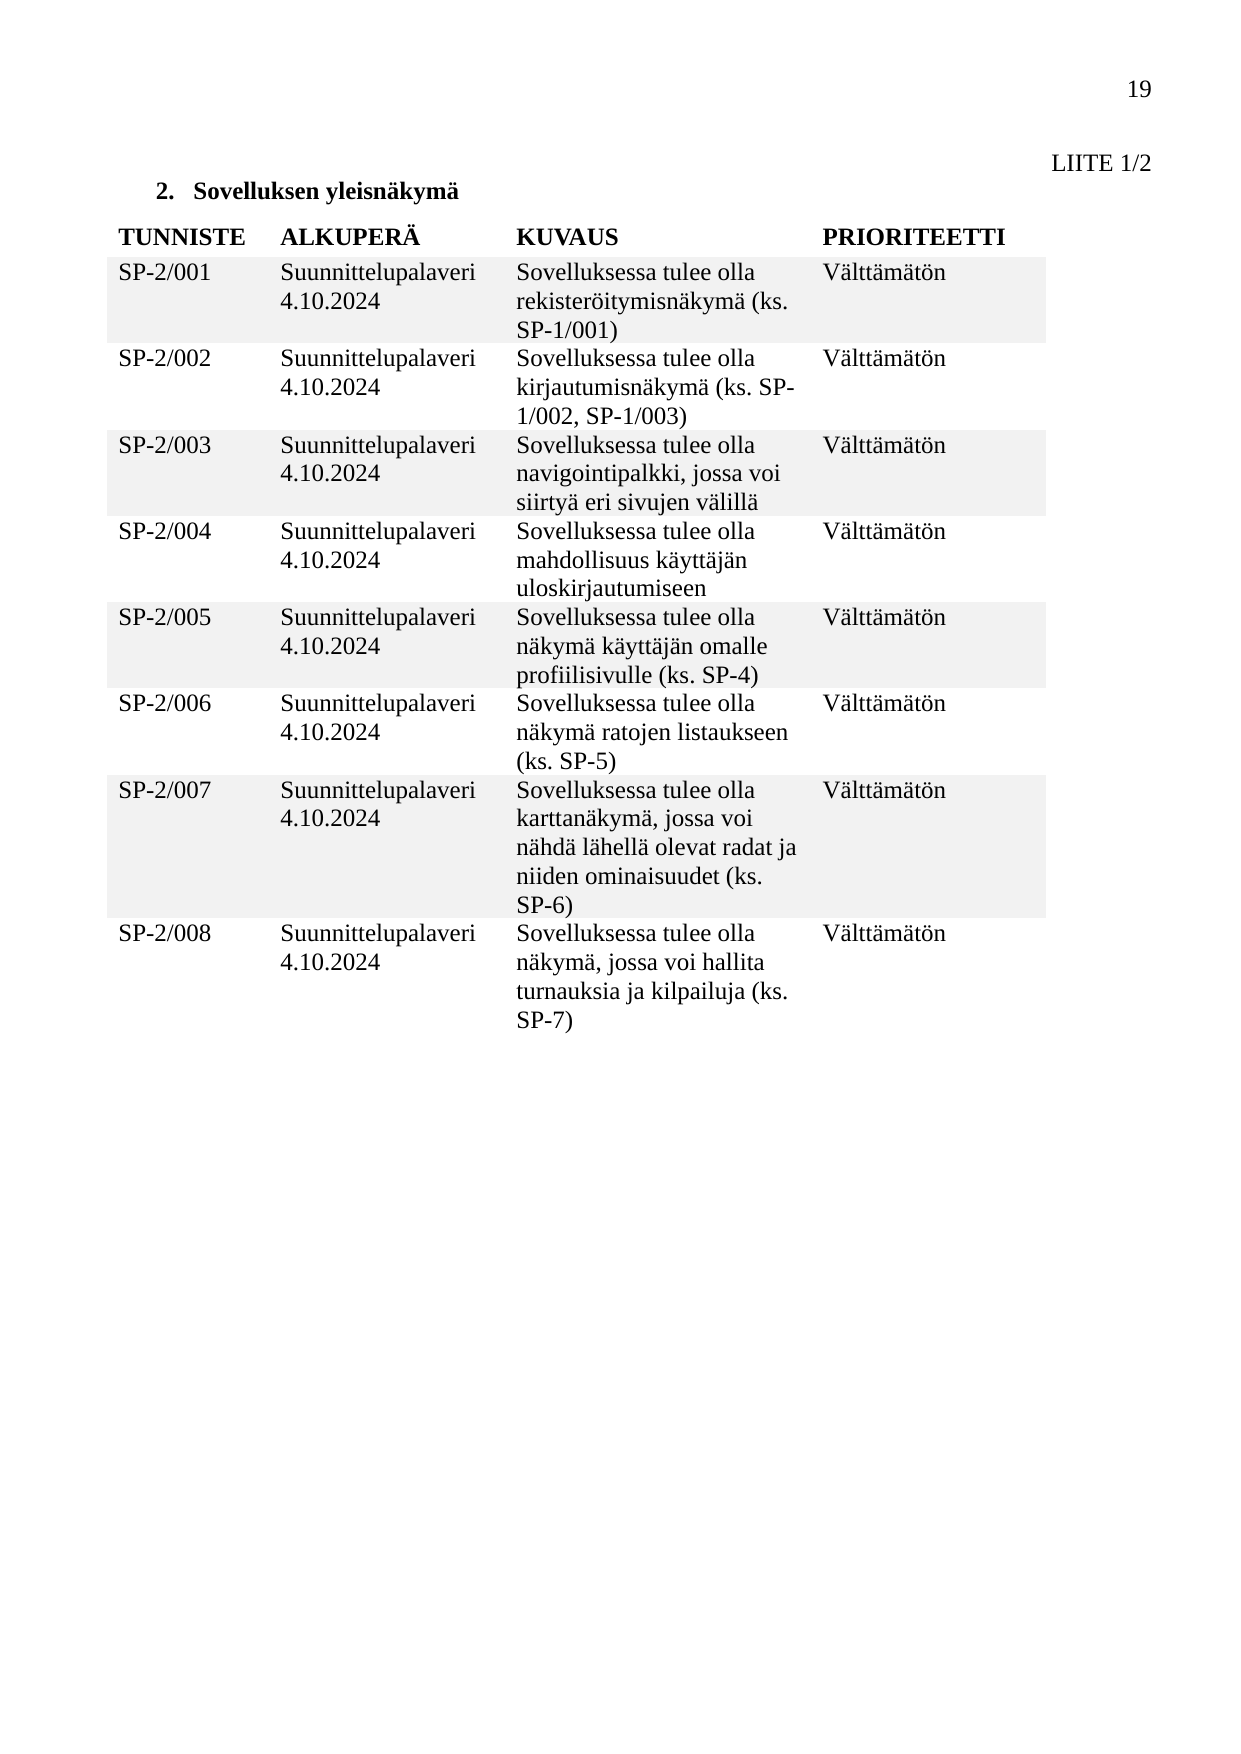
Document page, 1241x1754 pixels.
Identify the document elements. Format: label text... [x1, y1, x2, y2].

table_cell Välttämätön [811, 775, 1046, 918]
table_cell Sovelluksessa tulee olla karttanäkymä, jossa voi nähdä lähellä olevat radat ja niiden ominaisuudet (ks. SP-6) [505, 775, 811, 918]
table_cell Suunnittelupalaveri 4.10.2024 [269, 919, 505, 1033]
table_cell Sovelluksessa tulee olla näkymä ratojen listaukseen (ks. SP-5) [505, 689, 811, 775]
table_cell Välttämätön [811, 430, 1046, 516]
table_cell Sovelluksessa tulee olla navigointipalkki, jossa voi siirtyä eri sivujen välillä [505, 430, 811, 516]
table_cell Sovelluksessa tulee olla näkymä käyttäjän omalle profiilisivulle (ks. SP-4) [505, 602, 811, 688]
table_cell Suunnittelupalaveri 4.10.2024 [269, 516, 505, 602]
table_cell Välttämätön [811, 602, 1046, 688]
table_cell SP-2/003 [107, 430, 269, 516]
table_cell Suunnittelupalaveri 4.10.2024 [269, 689, 505, 775]
table_cell Sovelluksessa tulee olla kirjautumisnäkymä (ks. SP-1/002, SP-1/003) [505, 344, 811, 430]
list Sovelluksen yleisnäkymä [156, 176, 1152, 205]
table_cell Välttämätön [811, 257, 1046, 343]
table_cell SP-2/005 [107, 602, 269, 688]
table_cell SP-2/006 [107, 689, 269, 775]
table_cell Suunnittelupalaveri 4.10.2024 [269, 602, 505, 688]
table_cell SP-2/008 [107, 919, 269, 1033]
table_cell Välttämätön [811, 516, 1046, 602]
table_cell Suunnittelupalaveri 4.10.2024 [269, 257, 505, 343]
text LIITE 1/2 [118, 148, 1152, 176]
table_cell SP-2/002 [107, 344, 269, 430]
table_cell Suunnittelupalaveri 4.10.2024 [269, 344, 505, 430]
table_cell Välttämätön [811, 689, 1046, 775]
table_header ALKUPERÄ [269, 222, 505, 257]
table_header PRIORITEETTI [811, 222, 1046, 257]
table_cell SP-2/007 [107, 775, 269, 918]
table_cell SP-2/004 [107, 516, 269, 602]
table_cell Suunnittelupalaveri 4.10.2024 [269, 775, 505, 918]
table_header KUVAUS [505, 222, 811, 257]
table_cell SP-2/001 [107, 257, 269, 343]
table_cell Suunnittelupalaveri 4.10.2024 [269, 430, 505, 516]
table_cell Välttämätön [811, 919, 1046, 1033]
table_cell Välttämätön [811, 344, 1046, 430]
table_header TUNNISTE [107, 222, 269, 257]
table_cell Sovelluksessa tulee olla näkymä, jossa voi hallita turnauksia ja kilpailuja (ks. SP-7) [505, 919, 811, 1033]
table_cell Sovelluksessa tulee olla mahdollisuus käyttäjän uloskirjautumiseen [505, 516, 811, 602]
table_cell Sovelluksessa tulee olla rekisteröitymisnäkymä (ks. SP-1/001) [505, 257, 811, 343]
